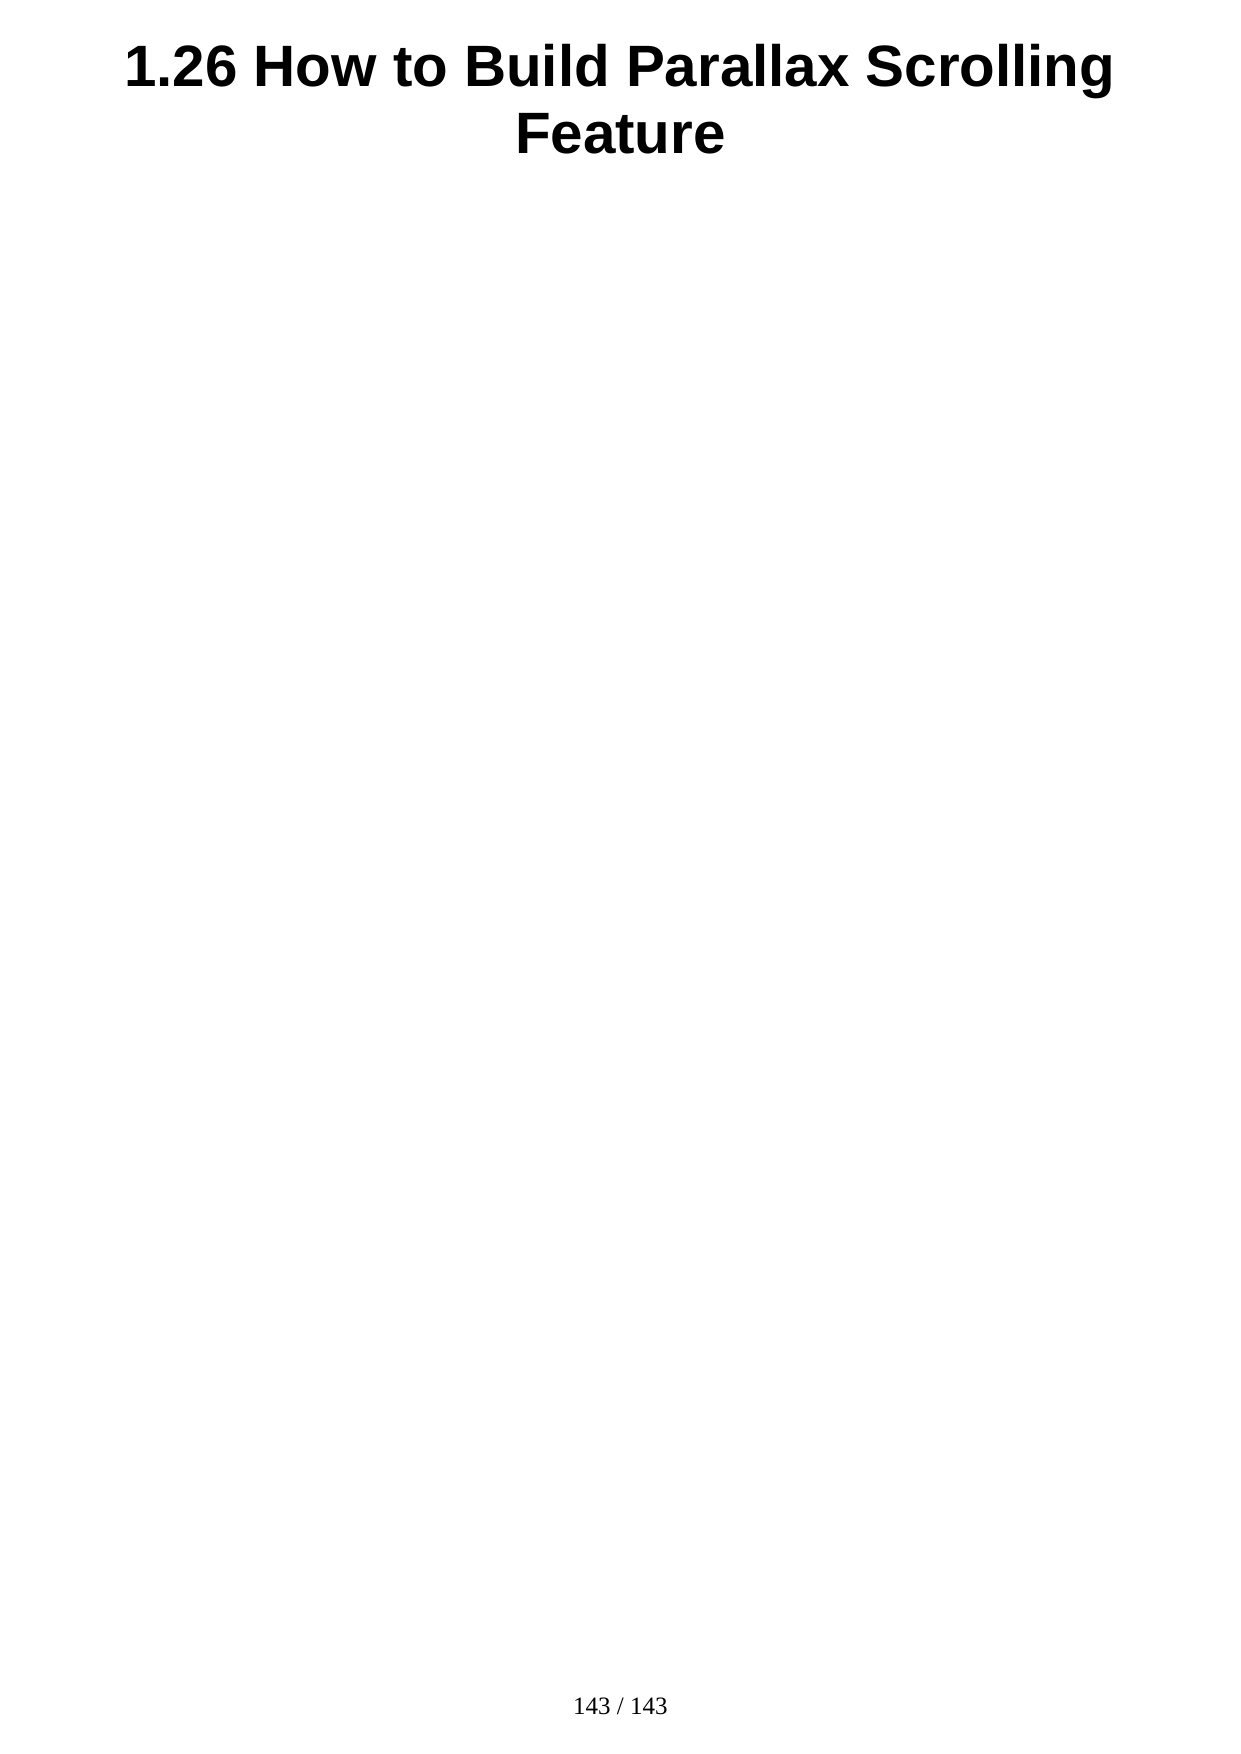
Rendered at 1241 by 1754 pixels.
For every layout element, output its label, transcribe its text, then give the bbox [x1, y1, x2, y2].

title 1.26 How to Build Parallax Scrolling Feature [118, 31, 1122, 165]
